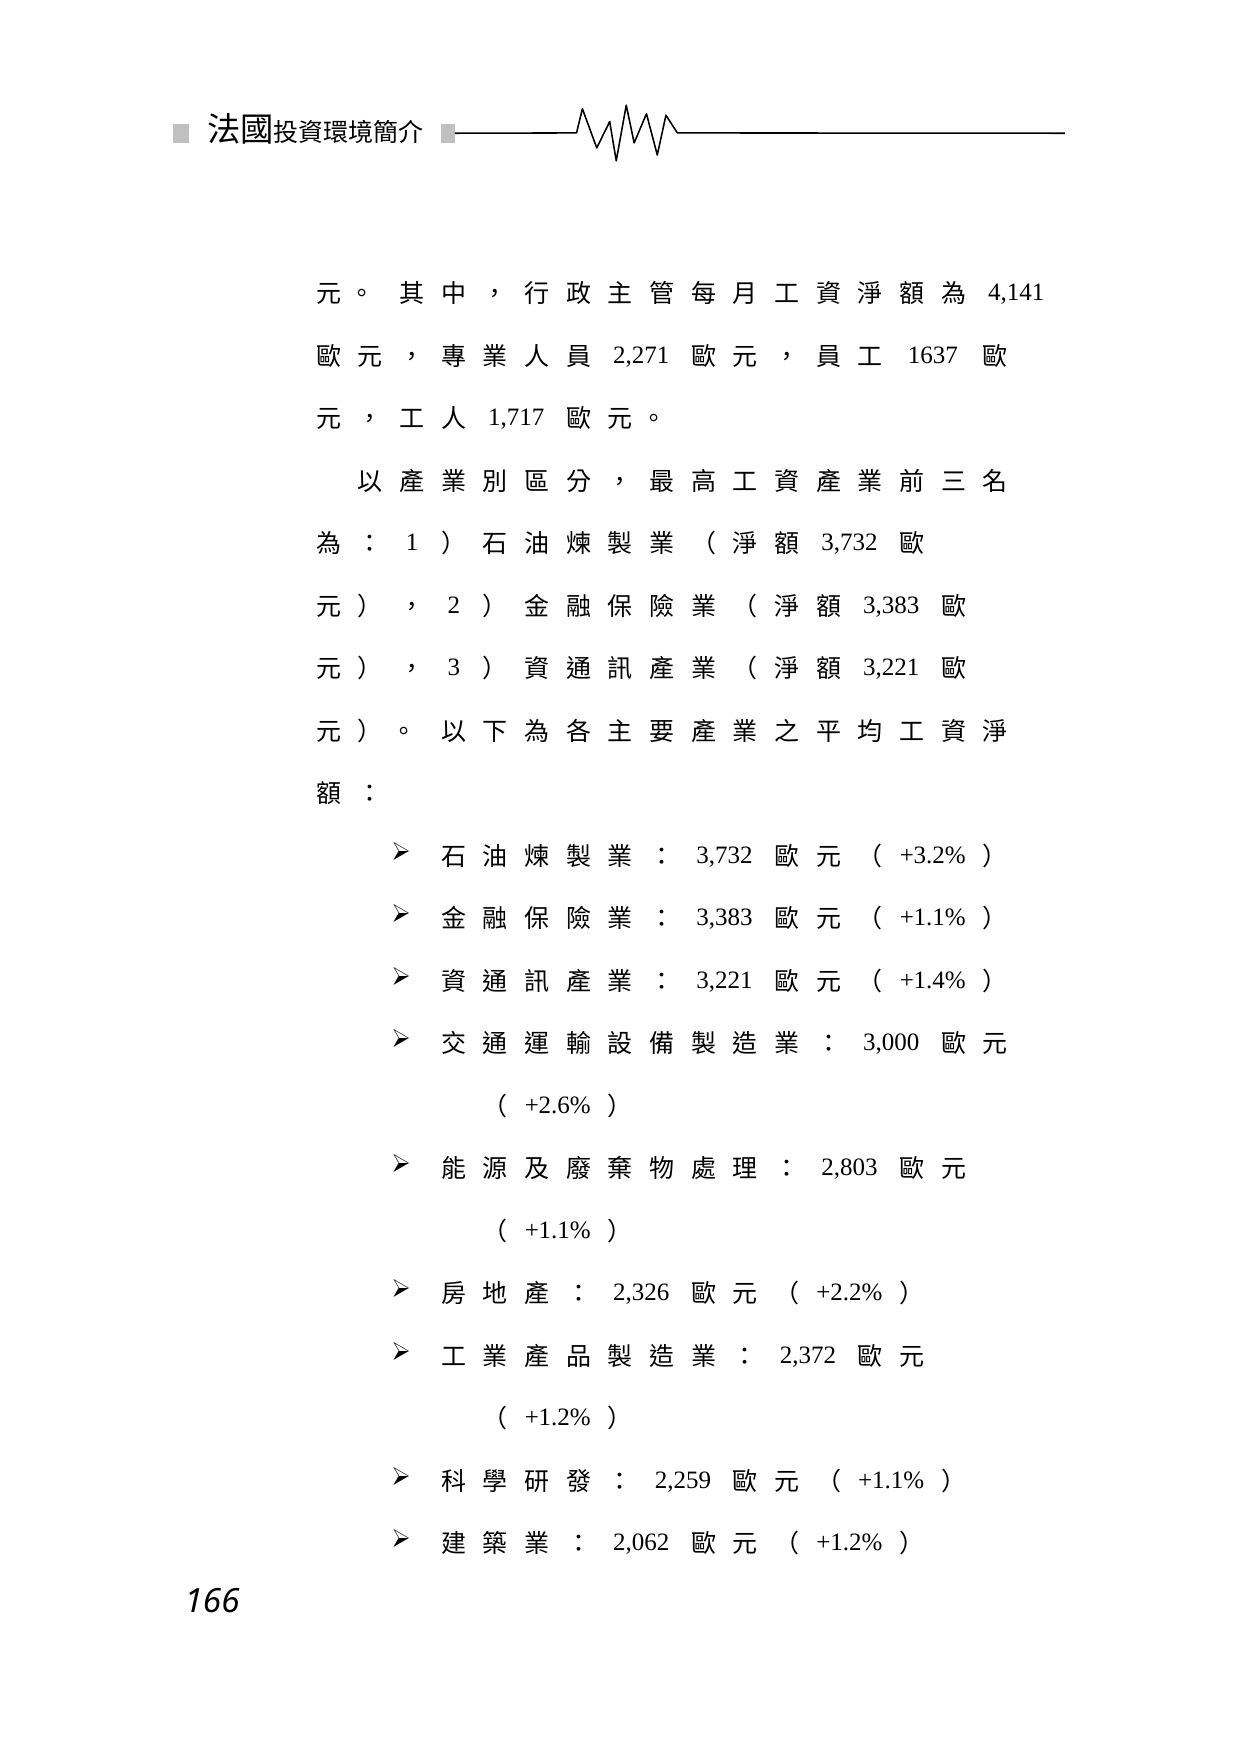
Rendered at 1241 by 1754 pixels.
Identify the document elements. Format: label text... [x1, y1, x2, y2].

list 石油煉製業：3,732歐元（+3.2%） [358, 813, 1058, 875]
list 工業產品製造業：2,372歐元（+1.2%） [358, 1313, 1058, 1438]
list 房地產：2,326歐元（+2.2%） [358, 1250, 1058, 1313]
list 資通訊產業：3,221歐元（+1.4%） [358, 938, 1058, 1000]
text 元。其中，行政主管每月工資淨額為4,141歐元，專業人員2,271歐元，員工1637歐元，工人1,717歐元。 [281, 250, 1058, 438]
text 以產業別區分，最高工資產業前三名為：1）石油煉製業（淨額3,732歐元），2）金融保險業（淨額3,383歐元），3）資通訊產業（淨額3,221歐元）。以下為各主要產業之平均工資淨額： [281, 438, 1058, 813]
list 建築業：2,062歐元（+1.2%） [358, 1500, 1058, 1563]
list 金融保險業：3,383歐元（+1.1%） [358, 875, 1058, 938]
list 交通運輸設備製造業：3,000歐元（+2.6%） [358, 1000, 1058, 1125]
list 科學研發：2,259歐元（+1.1%） [358, 1438, 1058, 1500]
list 能源及廢棄物處理：2,803歐元（+1.1%） [358, 1125, 1058, 1250]
